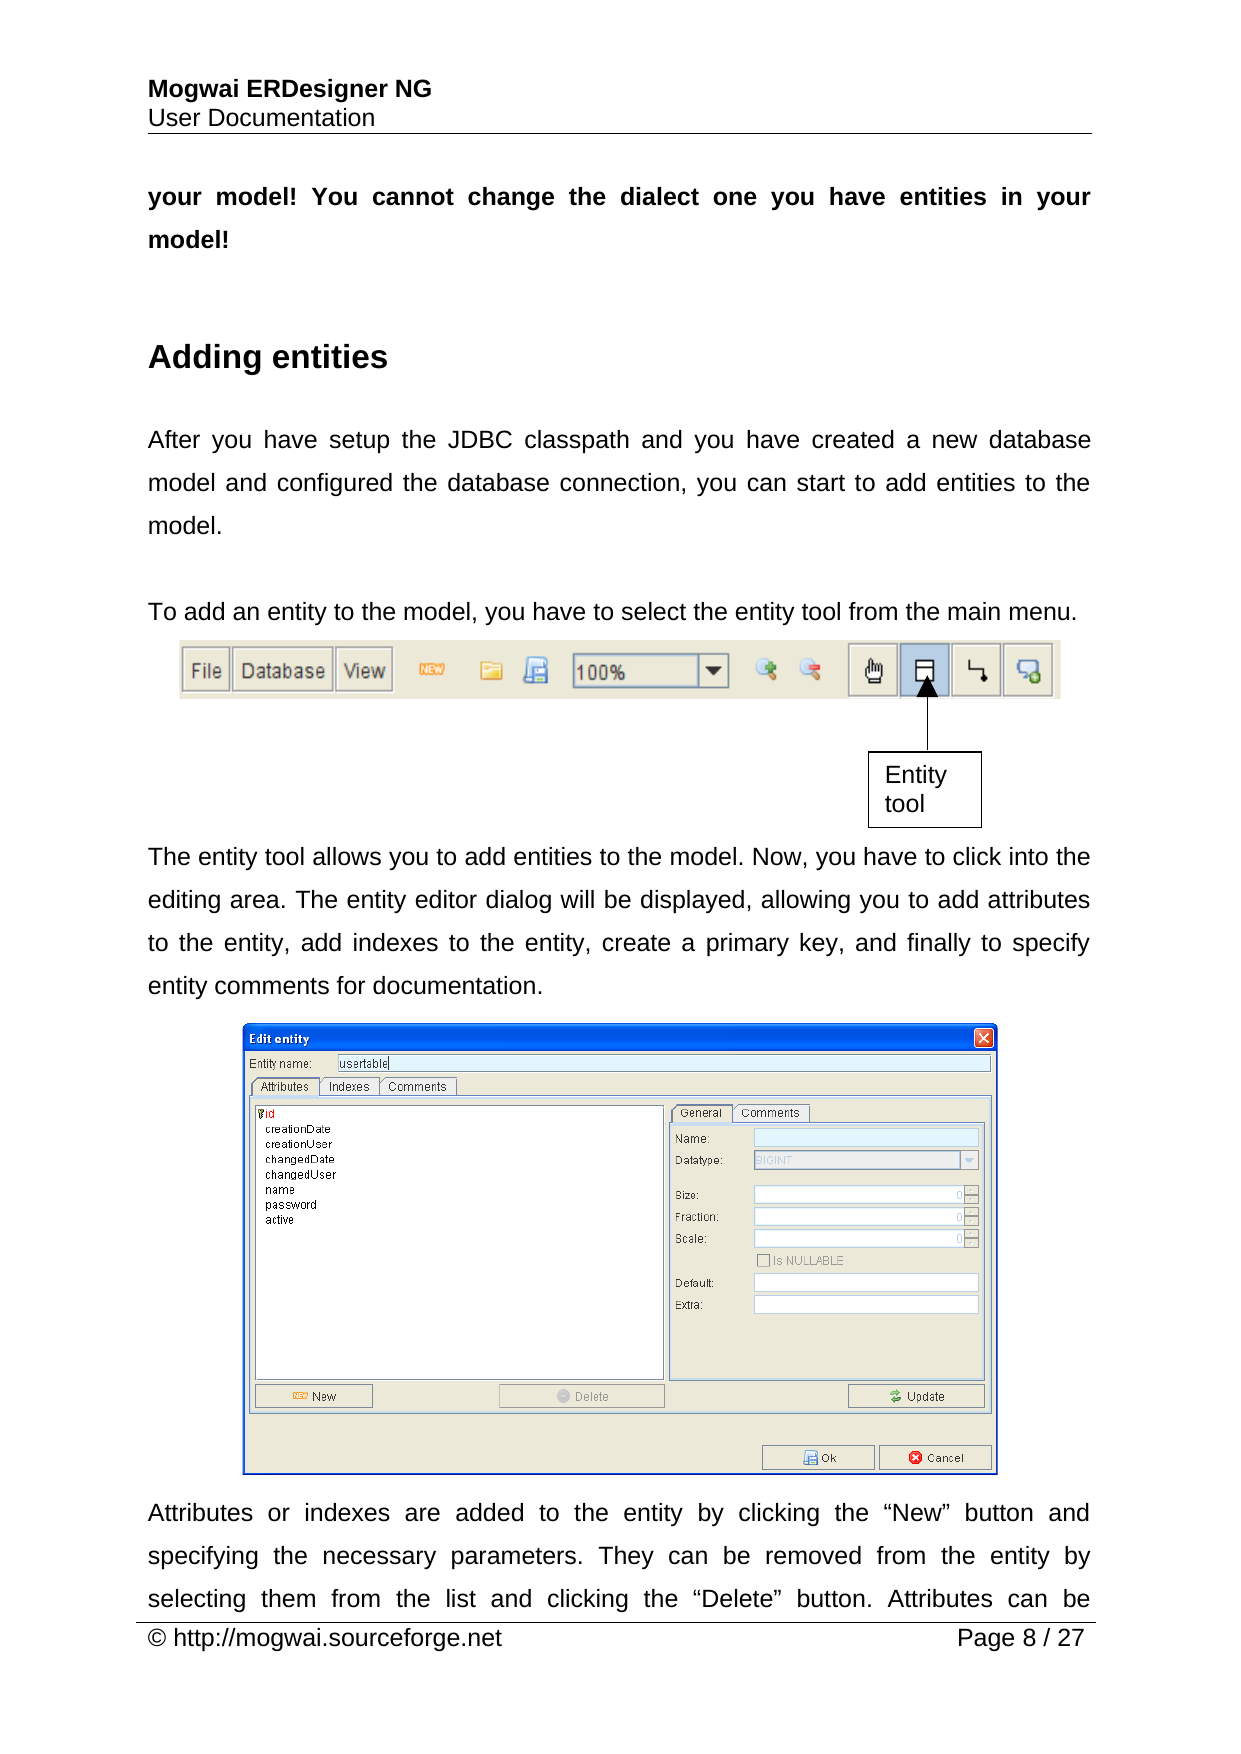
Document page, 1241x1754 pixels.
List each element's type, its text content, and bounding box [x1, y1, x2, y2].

subtitle Adding entities [148, 337, 1092, 375]
text The entity tool allows you to add entities to the model. Now, you have to click into the editing area. The entity editor dialog will be displayed, allowing you to add attributes to the entity, add indexes to the entity, create a primary key, and finally to specify entity comments for documentation. [148, 842, 1092, 1000]
text Entity tool [884, 760, 965, 818]
text your model! You cannot change the dialect one you have entities in your model! [148, 182, 1092, 254]
picture [242, 1023, 998, 1475]
text To add an entity to the model, you have to select the entity tool from the main menu. [148, 597, 1092, 626]
text After you have setup the JDBC classpath and you have created a new database model and configured the database connection, you can start to add entities to the model. [148, 424, 1092, 539]
text Attributes or indexes are added to the entity by clicking the “New” button and specifying the necessary parameters. They can be removed from the entity by selecting them from the list and clicking the “Delete” button. Attributes can be [148, 1498, 1092, 1613]
